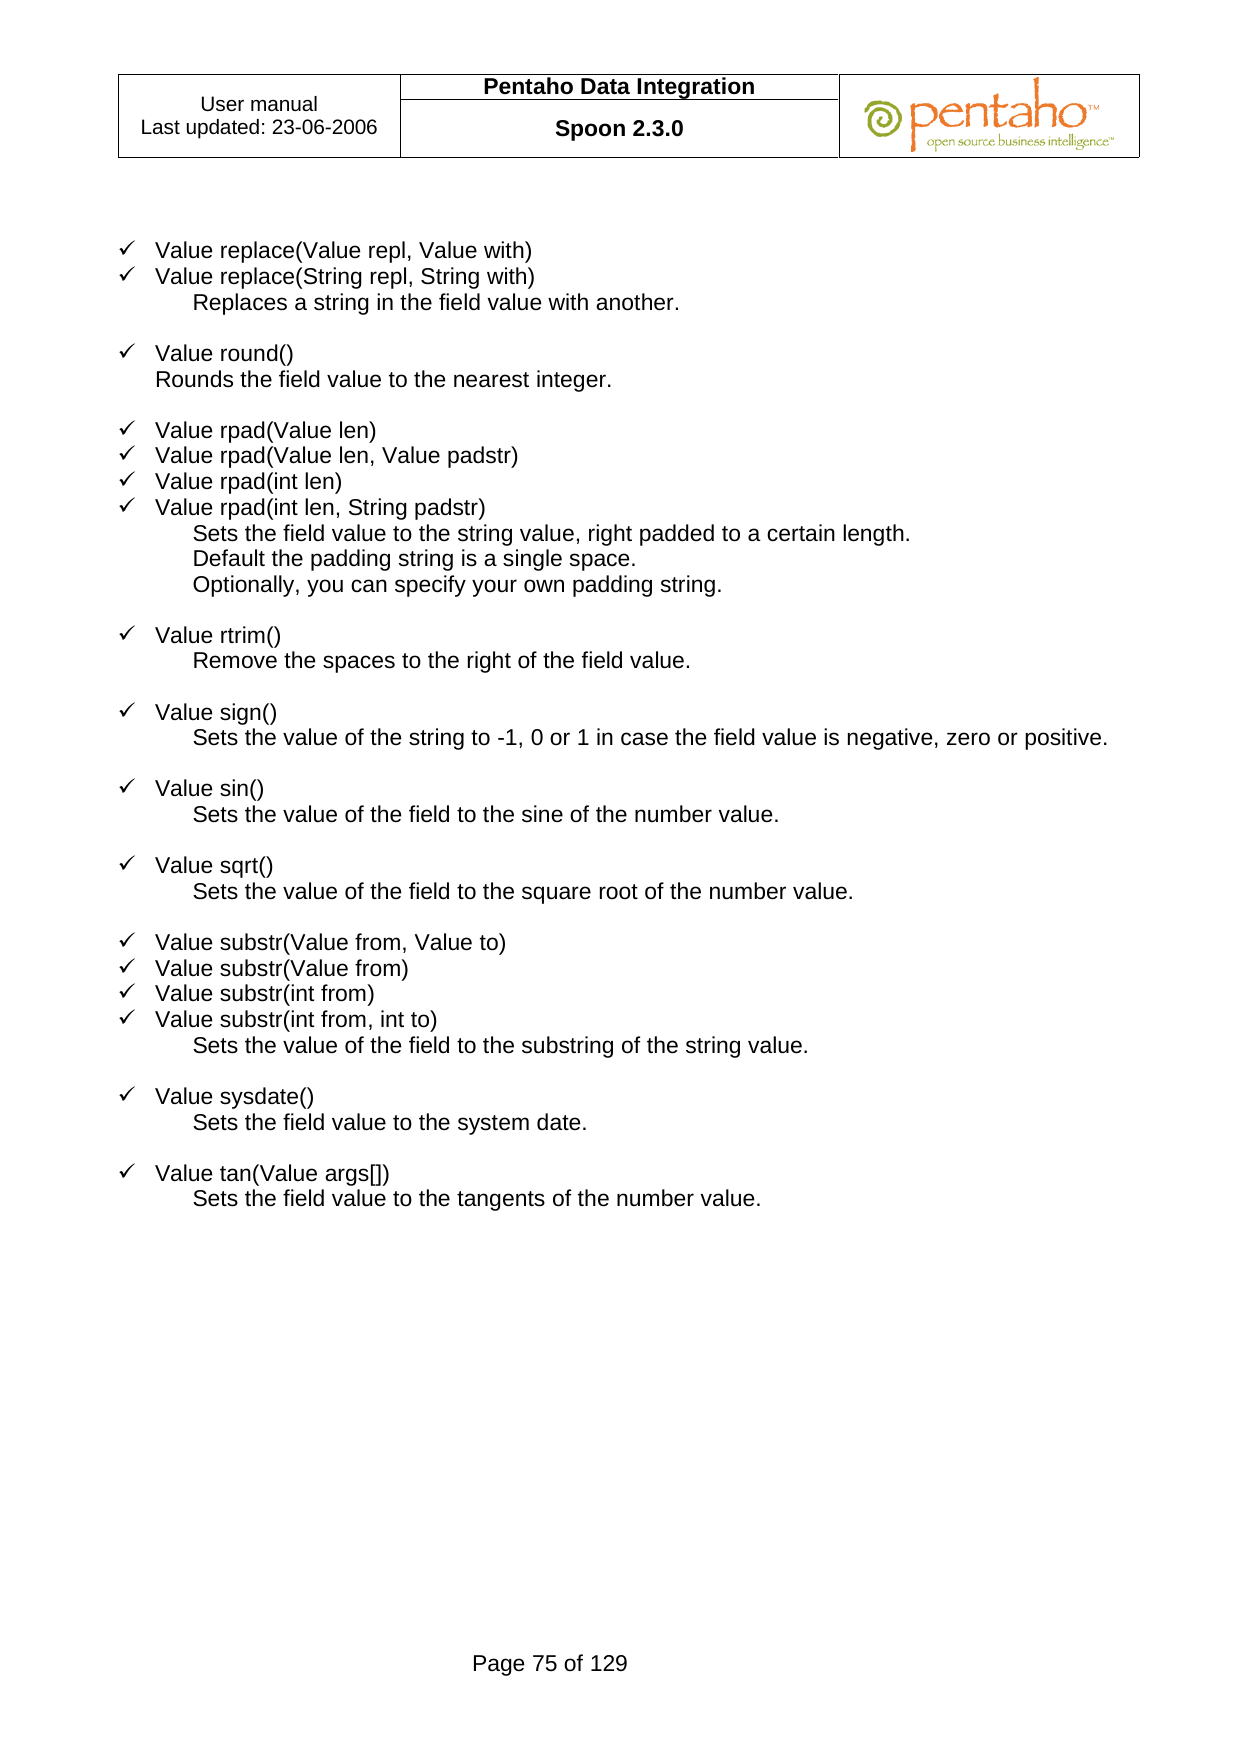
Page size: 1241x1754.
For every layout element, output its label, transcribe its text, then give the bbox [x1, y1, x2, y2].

text Default the padding string is a single space. [192, 546, 1137, 571]
list Value rpad(int len) [117, 469, 1137, 495]
list Value replace(Value repl, Value with) [117, 238, 1137, 264]
list Value substr(int from) [117, 981, 1137, 1007]
list Value substr(int from, int to) [117, 1007, 1137, 1032]
list Value tan(Value args[]) [117, 1160, 1137, 1186]
text Sets the field value to the string value, right padded to a certain length. [192, 520, 1137, 546]
text Rounds the field value to the nearest integer. [155, 366, 1137, 392]
text Replaces a string in the field value with another. [192, 290, 1137, 315]
text Sets the field value to the system date. [192, 1109, 1137, 1135]
text Optionally, you can specify your own padding string. [192, 571, 1137, 597]
text Sets the field value to the tangents of the number value. [192, 1186, 1137, 1212]
text Sets the value of the field to the substring of the string value. [192, 1032, 1137, 1058]
list Value rpad(Value len, Value padstr) [117, 443, 1137, 469]
list Value sin() [117, 776, 1137, 802]
list Value sysdate() [117, 1083, 1137, 1109]
list Value rpad(int len, String padstr) [117, 495, 1137, 520]
text Sets the value of the field to the sine of the number value. [192, 802, 1137, 827]
list Value sign() [117, 699, 1137, 725]
list Value rpad(Value len) [117, 417, 1137, 443]
list Value substr(Value from, Value to) [117, 929, 1137, 955]
text Remove the spaces to the right of the field value. [192, 648, 1137, 674]
list Value replace(String repl, String with) [117, 264, 1137, 290]
text Sets the value of the string to -1, 0 or 1 in case the field value is negative, zero or positive. [192, 725, 1137, 751]
list Value round() [117, 341, 1137, 366]
list Value substr(Value from) [117, 955, 1137, 981]
list Value sqrt() [117, 853, 1137, 878]
text Sets the value of the field to the square root of the number value. [192, 878, 1137, 904]
list Value rtrim() [117, 622, 1137, 648]
